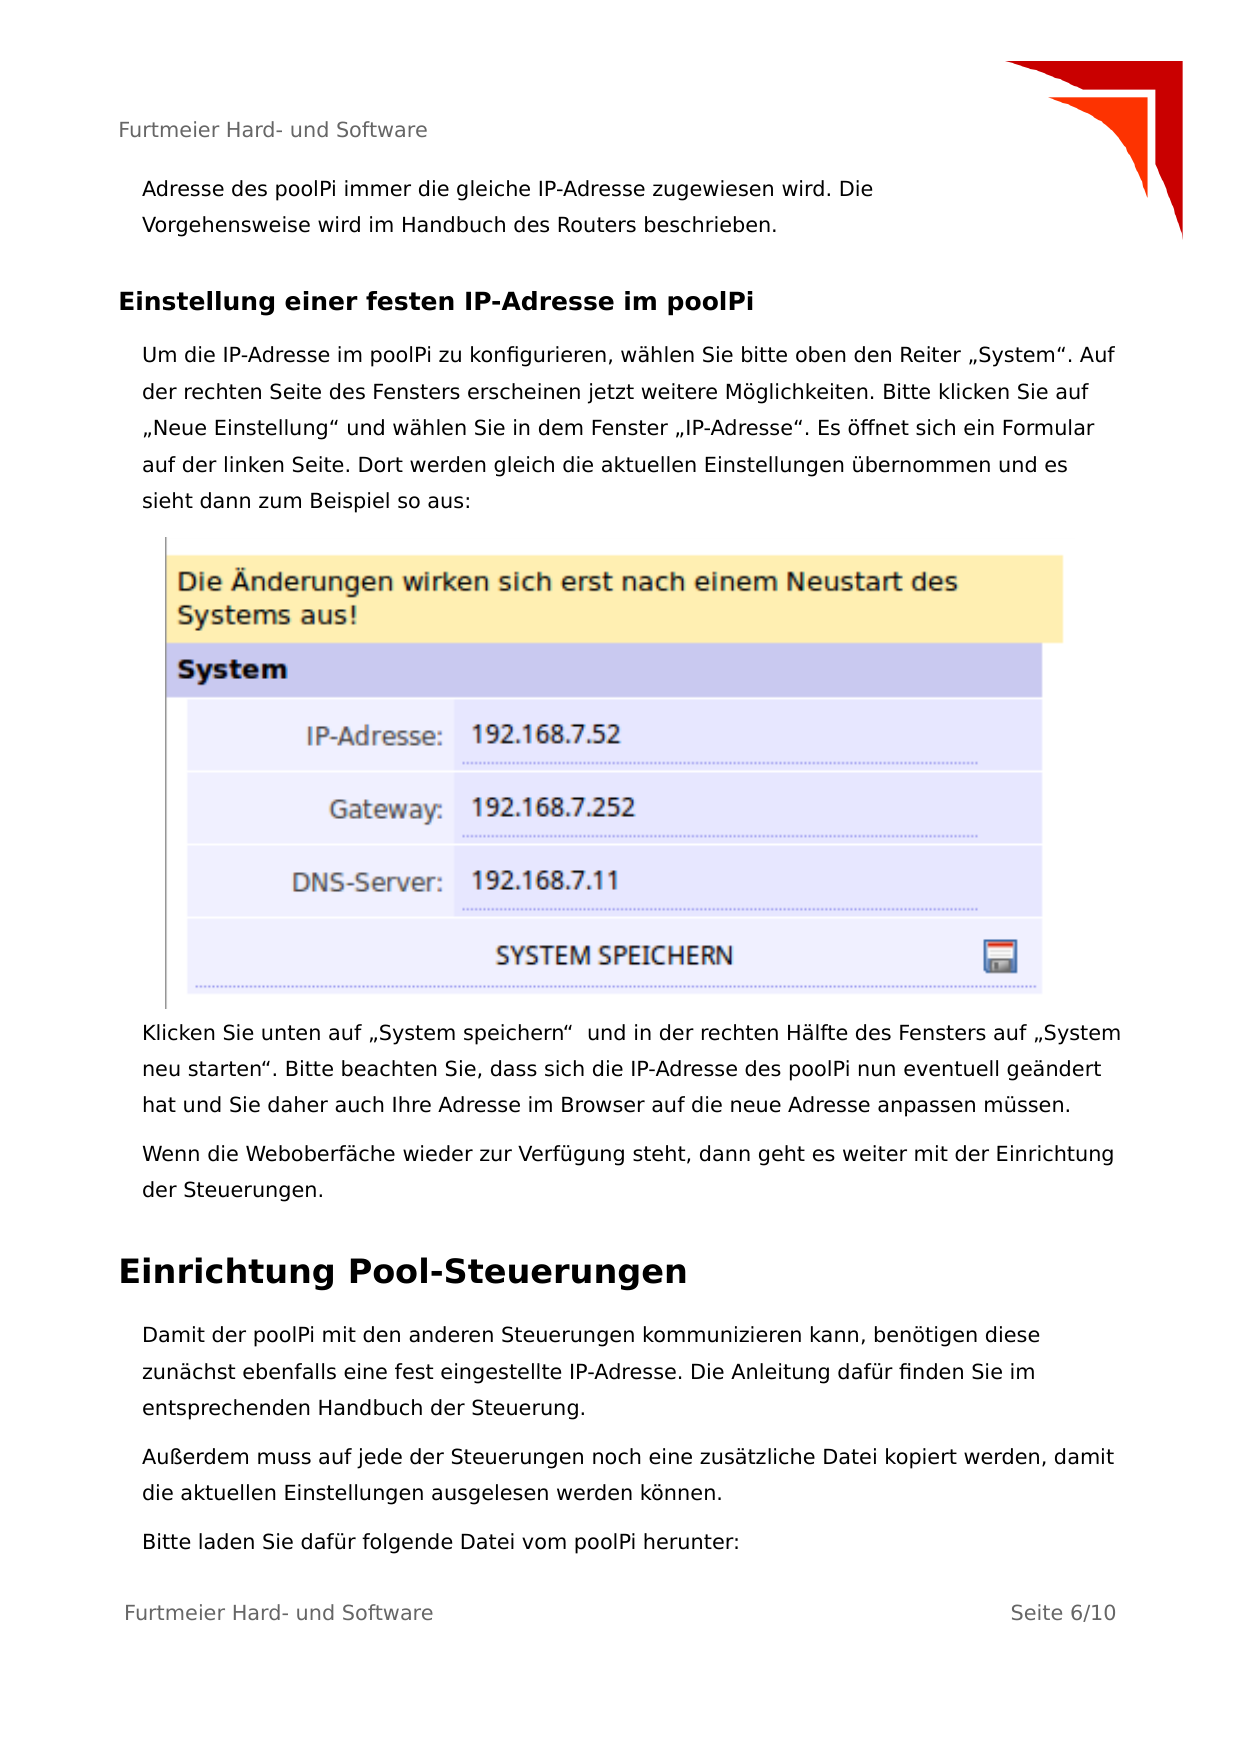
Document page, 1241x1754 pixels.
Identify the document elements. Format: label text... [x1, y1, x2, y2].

text Wenn die Weboberfäche wieder zur Verfügung steht, dann geht es weiter mit der Einrichtung der Steuerungen. [142, 1142, 1122, 1203]
text Damit der poolPi mit den anderen Steuerungen kommunizieren kann, benötigen diese zunächst ebenfalls eine fest eingestellte IP-Adresse. Die Anleitung dafür finden Sie im entsprechenden Handbuch der Steuerung. [142, 1323, 1122, 1420]
text Um die IP-Adresse im poolPi zu konfigurieren, wählen Sie bitte oben den Reiter „System“. Auf der rechten Seite des Fensters erscheinen jetzt weitere Möglichkeiten. Bitte klicken Sie auf „Neue Einstellung“ und wählen Sie in dem Fenster „IP-Adresse“. Es öffnet sich ein Formular auf der linken Seite. Dort werden gleich die aktuellen Einstellungen übernommen und es sieht dann zum Beispiel so aus: [142, 343, 1122, 513]
text Adresse des poolPi immer die gleiche IP-Adresse zugewiesen wird. Die Vorgehensweise wird im Handbuch des Routers beschrieben. [142, 177, 1005, 238]
text Außerdem muss auf jede der Steuerungen noch eine zusätzliche Datei kopiert werden, damit die aktuellen Einstellungen ausgelesen werden können. [142, 1445, 1122, 1506]
picture [1005, 61, 1183, 240]
picture [165, 537, 1076, 1009]
subtitle Einstellung einer festen IP-Adresse im poolPi [118, 287, 1122, 316]
text Bitte laden Sie dafür folgende Datei vom poolPi herunter: [142, 1530, 1122, 1554]
subtitle Einrichtung Pool-Steuerungen [118, 1252, 1122, 1291]
text Klicken Sie unten auf „System speichern“ und in der rechten Hälfte des Fensters auf „System neu starten“. Bitte beachten Sie, dass sich die IP-Adresse des poolPi nun eventuell geändert hat und Sie daher auch Ihre Adresse im Browser auf die neue Adresse anpassen müssen. [142, 1009, 1122, 1118]
